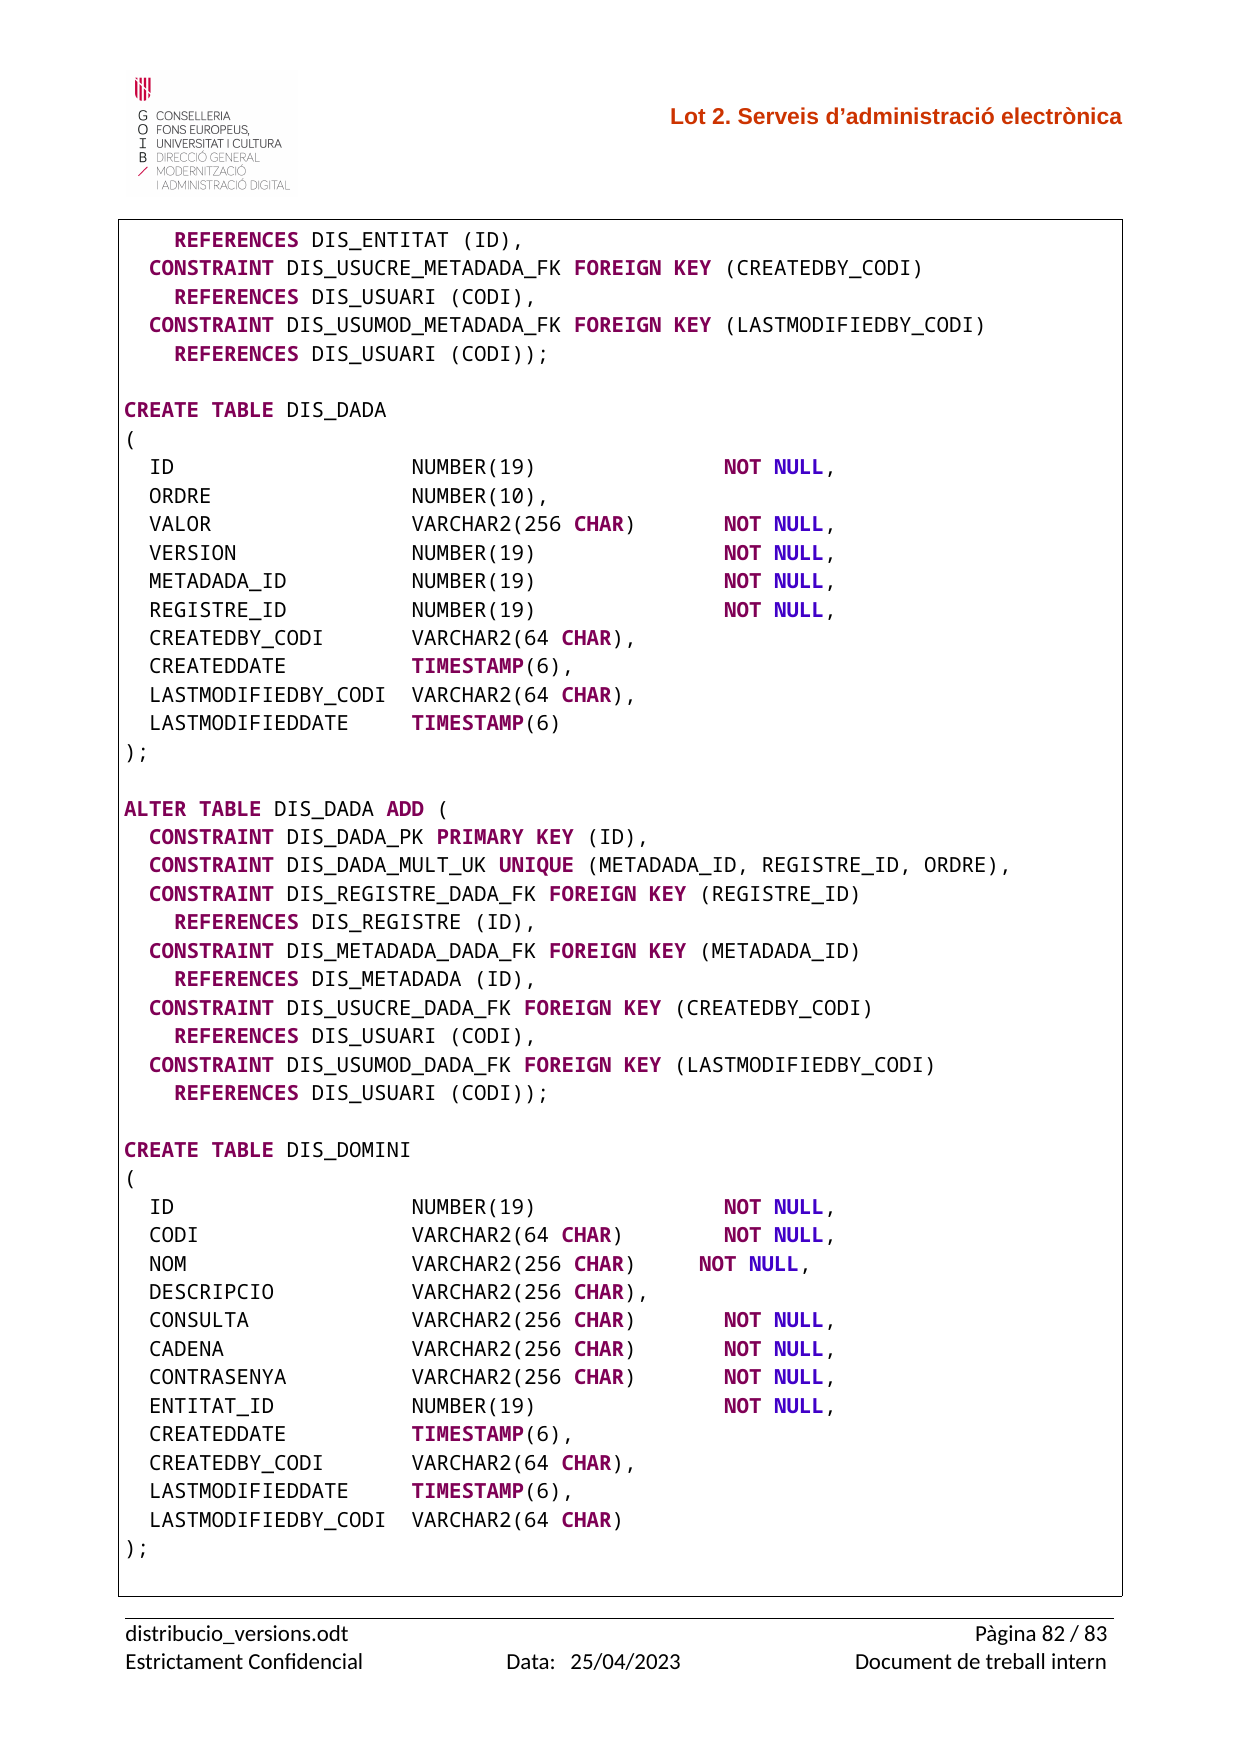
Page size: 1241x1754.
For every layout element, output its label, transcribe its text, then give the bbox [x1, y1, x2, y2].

table_header REFERENCES DIS_ENTITAT (ID), CONSTRAINT DIS_USUCRE_METADADA_FK FOREIGN KEY (CREATEDBY_CODI) REFERENCES DIS_USUARI (CODI), CONSTRAINT DIS_USUMOD_METADADA_FK FOREIGN KEY (LASTMODIFIEDBY_CODI) REFERENCES DIS_USUARI (CODI)); CREATE TABLE DIS_DADA ( ID NUMBER(19) NOT NULL, ORDRE NUMBER(10), VALOR VARCHAR2(256 CHAR) NOT NULL, VERSION NUMBER(19) NOT NULL, METADADA_ID NUMBER(19) NOT NULL, REGISTRE_ID NUMBER(19) NOT NULL, CREATEDBY_CODI VARCHAR2(64 CHAR), CREATEDDATE TIMESTAMP(6), LASTMODIFIEDBY_CODI VARCHAR2(64 CHAR), LASTMODIFIEDDATE TIMESTAMP(6) ); ALTER TABLE DIS_DADA ADD ( CONSTRAINT DIS_DADA_PK PRIMARY KEY (ID), CONSTRAINT DIS_DADA_MULT_UK UNIQUE (METADADA_ID, REGISTRE_ID, ORDRE), CONSTRAINT DIS_REGISTRE_DADA_FK FOREIGN KEY (REGISTRE_ID) REFERENCES DIS_REGISTRE (ID), CONSTRAINT DIS_METADADA_DADA_FK FOREIGN KEY (METADADA_ID) REFERENCES DIS_METADADA (ID), CONSTRAINT DIS_USUCRE_DADA_FK FOREIGN KEY (CREATEDBY_CODI) REFERENCES DIS_USUARI (CODI), CONSTRAINT DIS_USUMOD_DADA_FK FOREIGN KEY (LASTMODIFIEDBY_CODI) REFERENCES DIS_USUARI (CODI)); CREATE TABLE DIS_DOMINI ( ID NUMBER(19) NOT NULL, CODI VARCHAR2(64 CHAR) NOT NULL, NOM VARCHAR2(256 CHAR) NOT NULL, DESCRIPCIO VARCHAR2(256 CHAR), CONSULTA VARCHAR2(256 CHAR) NOT NULL, CADENA VARCHAR2(256 CHAR) NOT NULL, CONTRASENYA VARCHAR2(256 CHAR) NOT NULL, ENTITAT_ID NUMBER(19) NOT NULL, CREATEDDATE TIMESTAMP(6), CREATEDBY_CODI VARCHAR2(64 CHAR), LASTMODIFIEDDATE TIMESTAMP(6), LASTMODIFIEDBY_CODI VARCHAR2(64 CHAR) ); [119, 220, 1122, 1596]
picture [126, 70, 299, 197]
